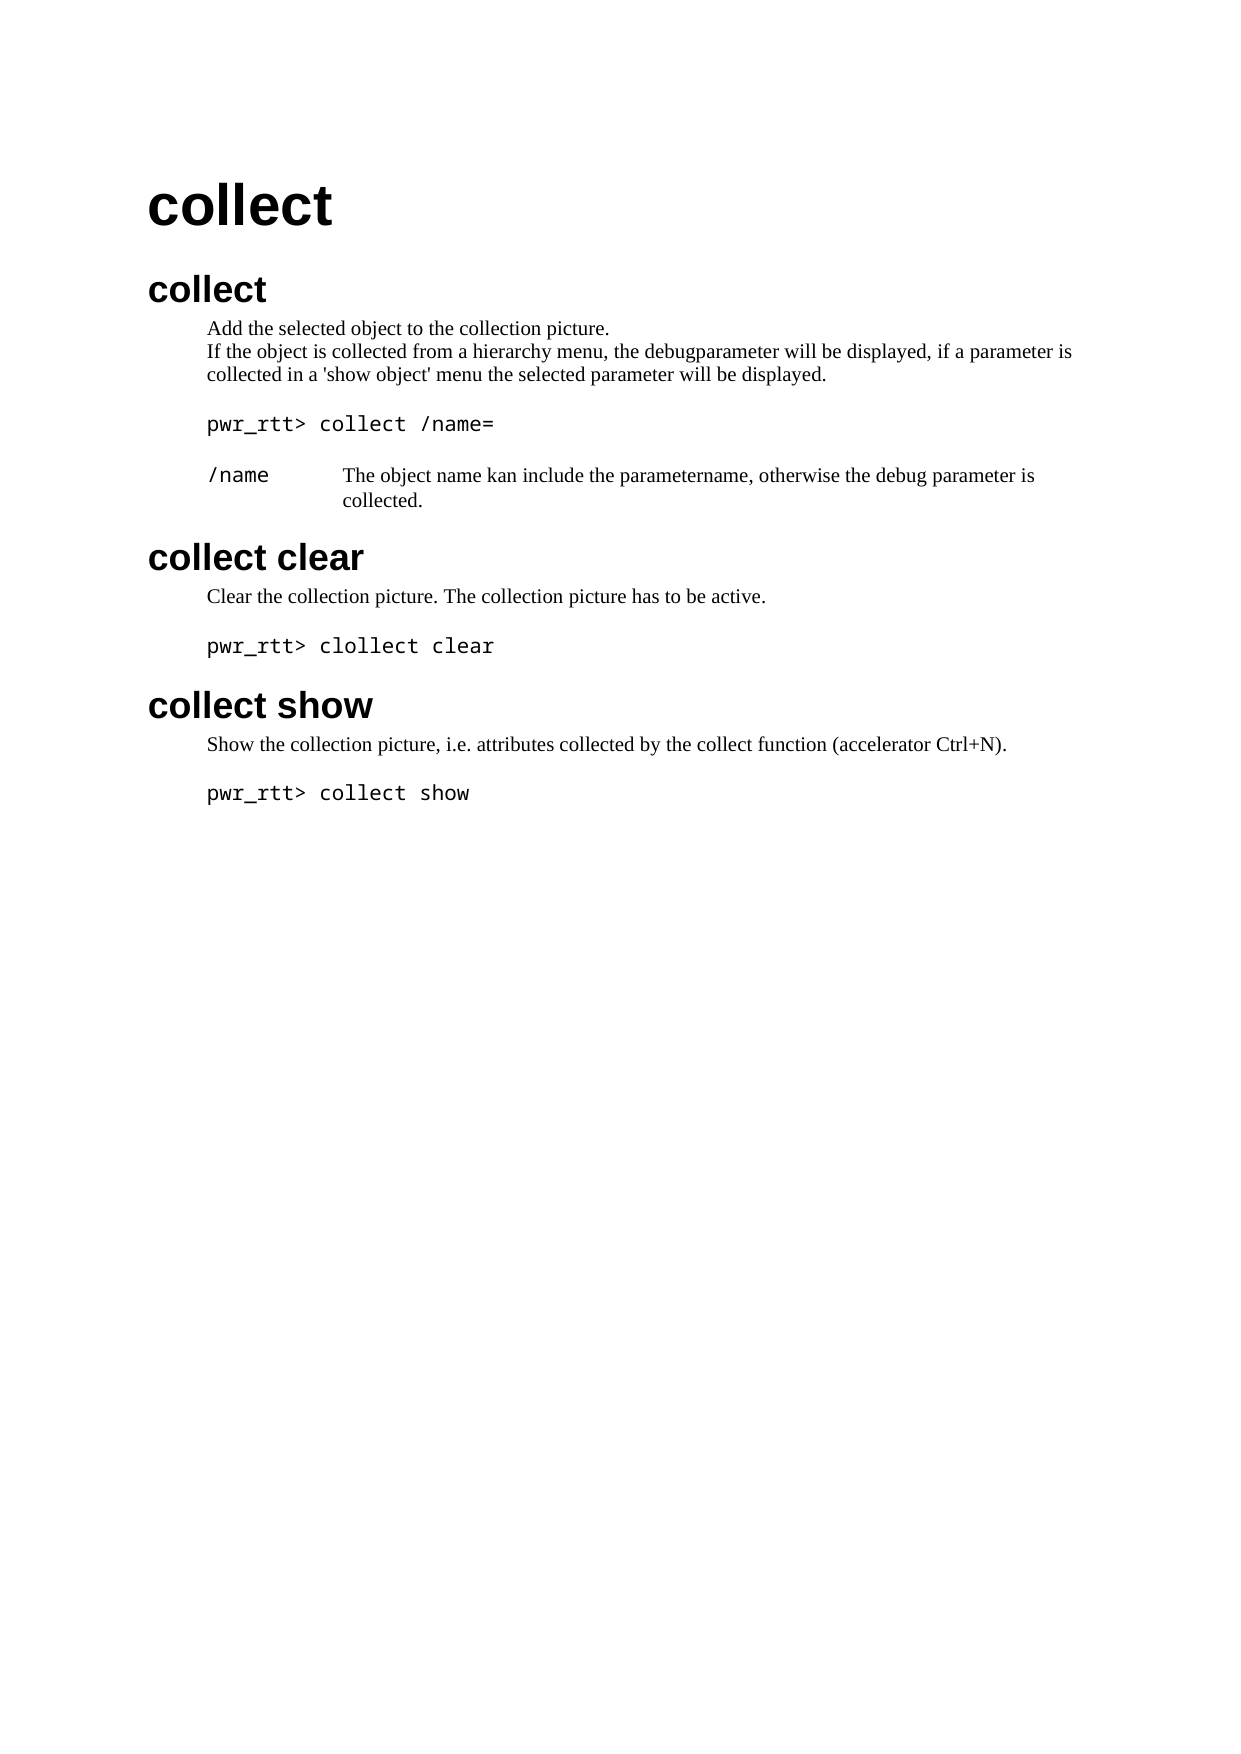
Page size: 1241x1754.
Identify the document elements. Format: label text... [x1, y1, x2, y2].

text If the object is collected from a hierarchy menu, the debugparameter will be displayed, if a parameter is collected in a 'show object' menu the selected parameter will be displayed. [207, 340, 1092, 386]
subtitle collect show [148, 684, 1092, 726]
text collected. [207, 489, 1092, 512]
subtitle collect clear [148, 537, 1092, 579]
text Add the selected object to the collection picture. [207, 317, 1092, 340]
text pwr_rtt> collect show [207, 778, 1092, 807]
subtitle collect [148, 269, 1092, 311]
text pwr_rtt> collect /name= [207, 409, 1092, 437]
text pwr_rtt> clollect clear [207, 631, 1092, 659]
text /name The object name kan include the parametername, otherwise the debug parameter is [207, 460, 1092, 489]
text Clear the collection picture. The collection picture has to be active. [207, 585, 1092, 608]
text Show the collection picture, i.e. attributes collected by the collect function (accelerator Ctrl+N). [207, 732, 1092, 755]
subtitle collect [148, 173, 1092, 238]
